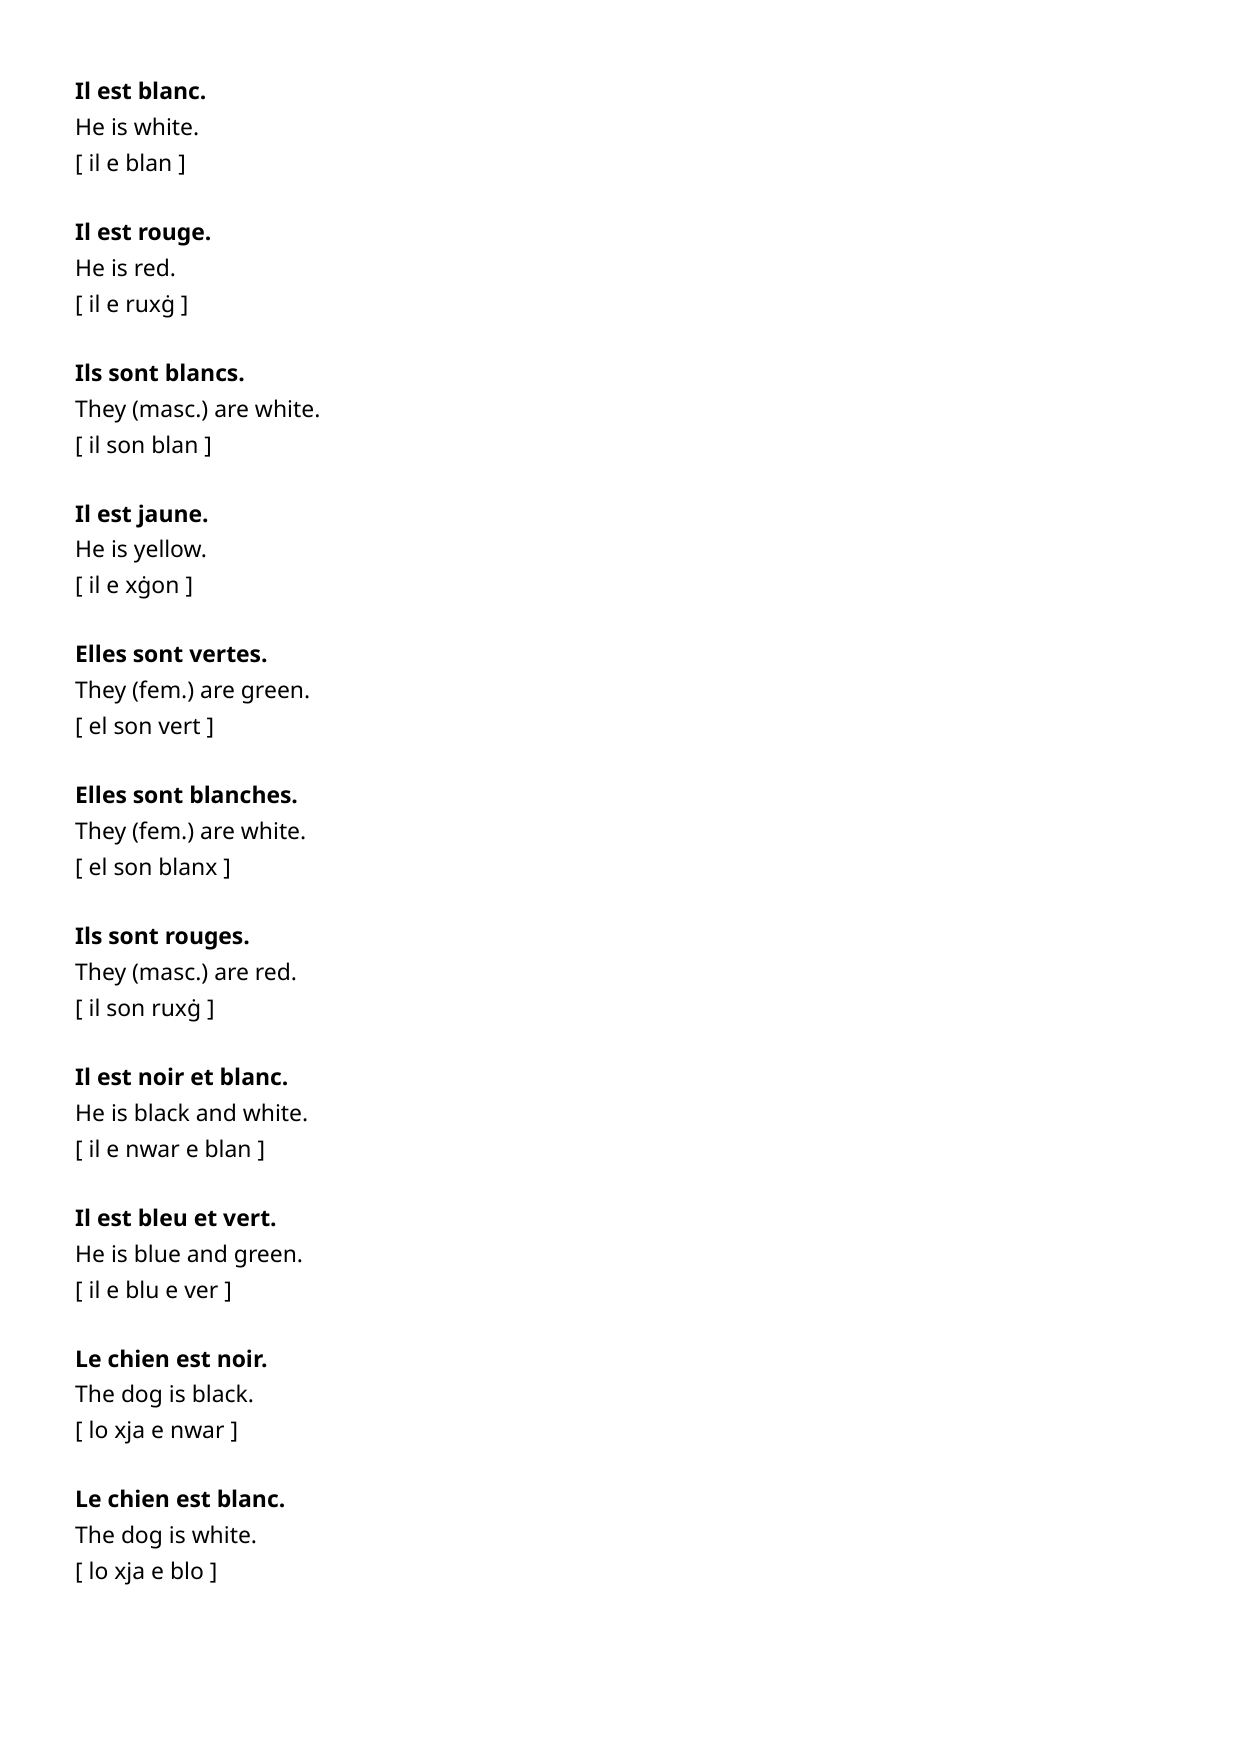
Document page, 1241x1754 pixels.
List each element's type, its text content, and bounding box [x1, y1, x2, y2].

text Le chien est blanc. The dog is white. [ lo xja e blo ] [75, 1483, 1165, 1586]
text Il est noir et blanc. He is black and white. [ il e nwar e blan ] [75, 1061, 1165, 1164]
text Elles sont blanches. They (fem.) are white. [ el son blanx ] [75, 779, 1165, 882]
text Elles sont vertes. They (fem.) are green. [ el son vert ] [75, 638, 1165, 741]
text Ils sont rouges. They (masc.) are red. [ il son ruxġ ] [75, 920, 1165, 1023]
text Il est jaune. He is yellow. [ il e xġon ] [75, 497, 1165, 601]
text Il est blanc. He is white. [ il e blan ] [75, 75, 1165, 178]
text Ils sont blancs. They (masc.) are white. [ il son blan ] [75, 357, 1165, 460]
text Il est rouge. He is red. [ il e ruxġ ] [75, 216, 1165, 319]
text Il est bleu et vert. He is blue and green. [ il e blu e ver ] [75, 1202, 1165, 1305]
text Le chien est noir. The dog is black. [ lo xja e nwar ] [75, 1342, 1165, 1446]
